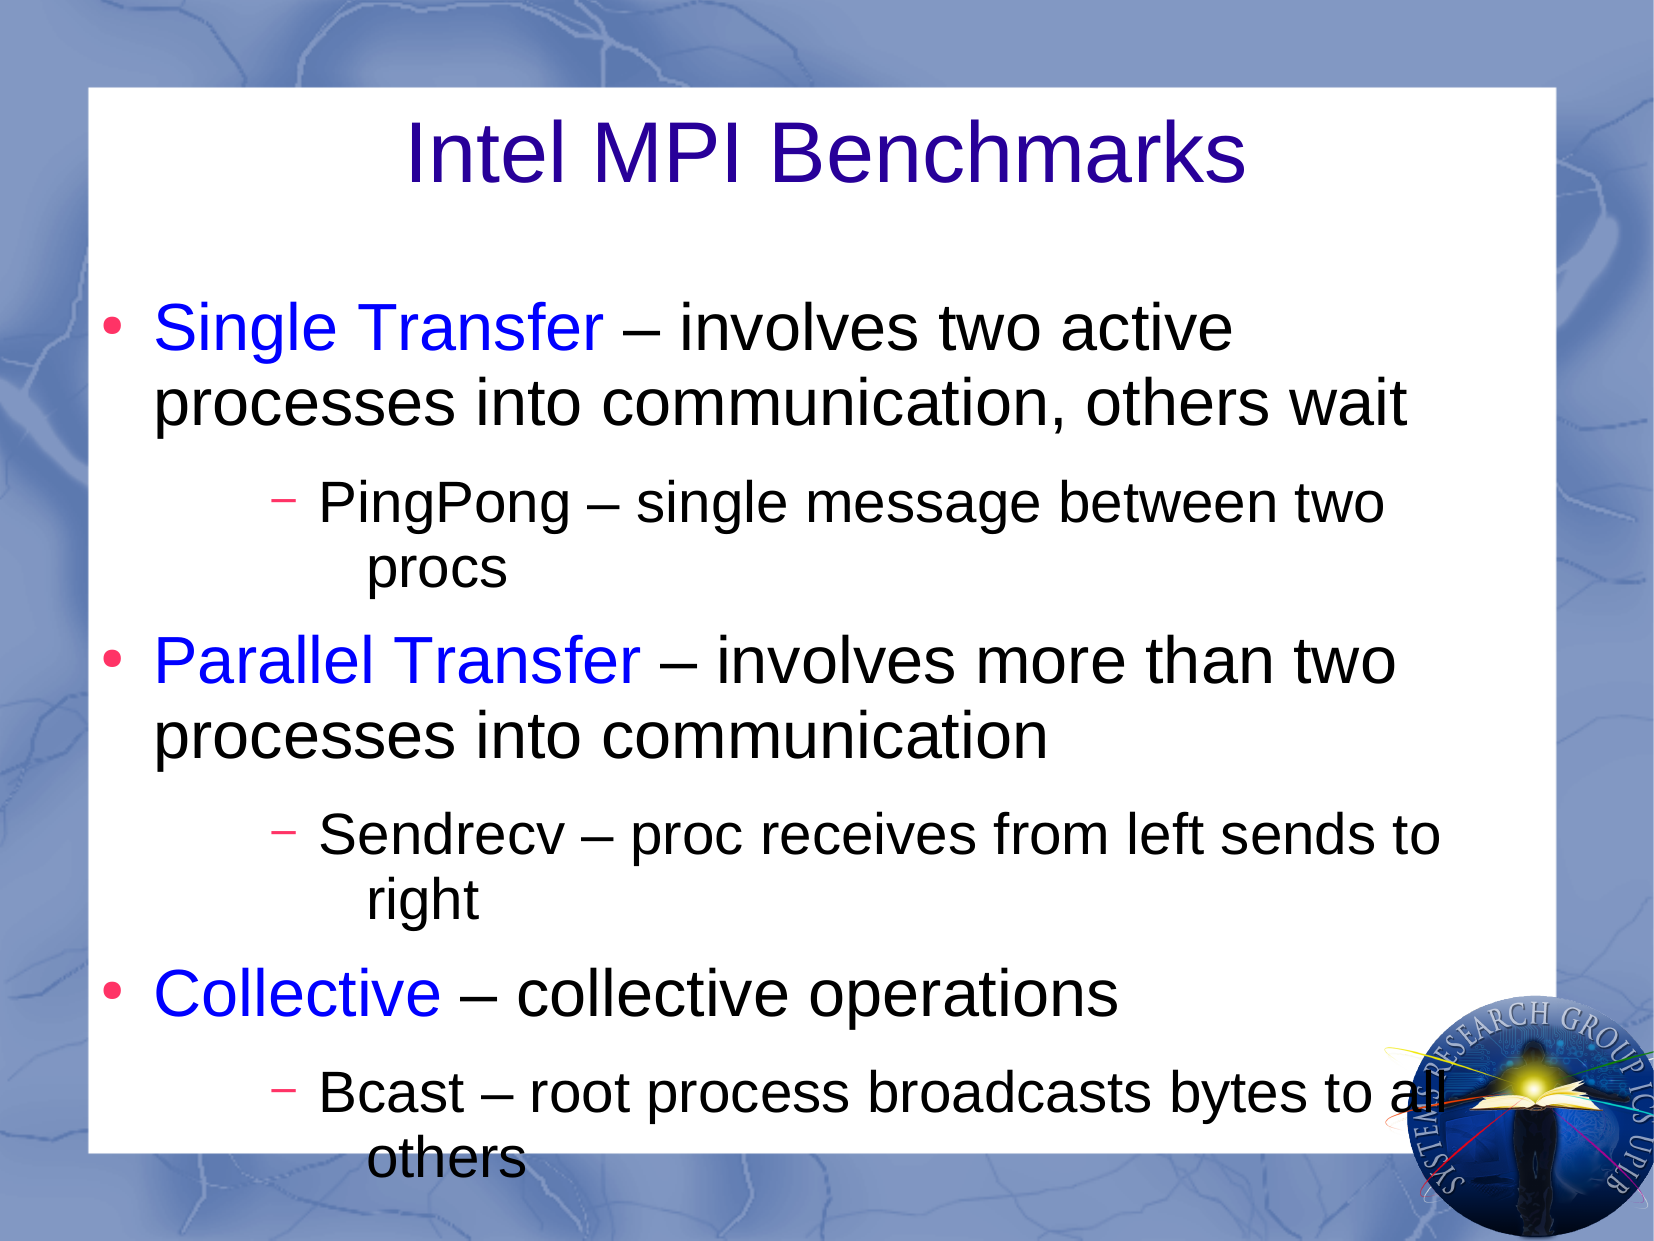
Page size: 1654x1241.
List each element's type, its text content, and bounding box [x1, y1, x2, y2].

picture [0, 0, 1654, 1241]
list Single Transfer – involves two active processes into communication, others wait PingPong – single message between two procs Parallel Transfer – involves more than two processes into communication Sendrecv – proc receives from left sends to right Collective – collective operations Bcast – root process broadcasts bytes to all others [82, 290, 1538, 1191]
title Intel MPI Benchmarks [82, 49, 1571, 257]
